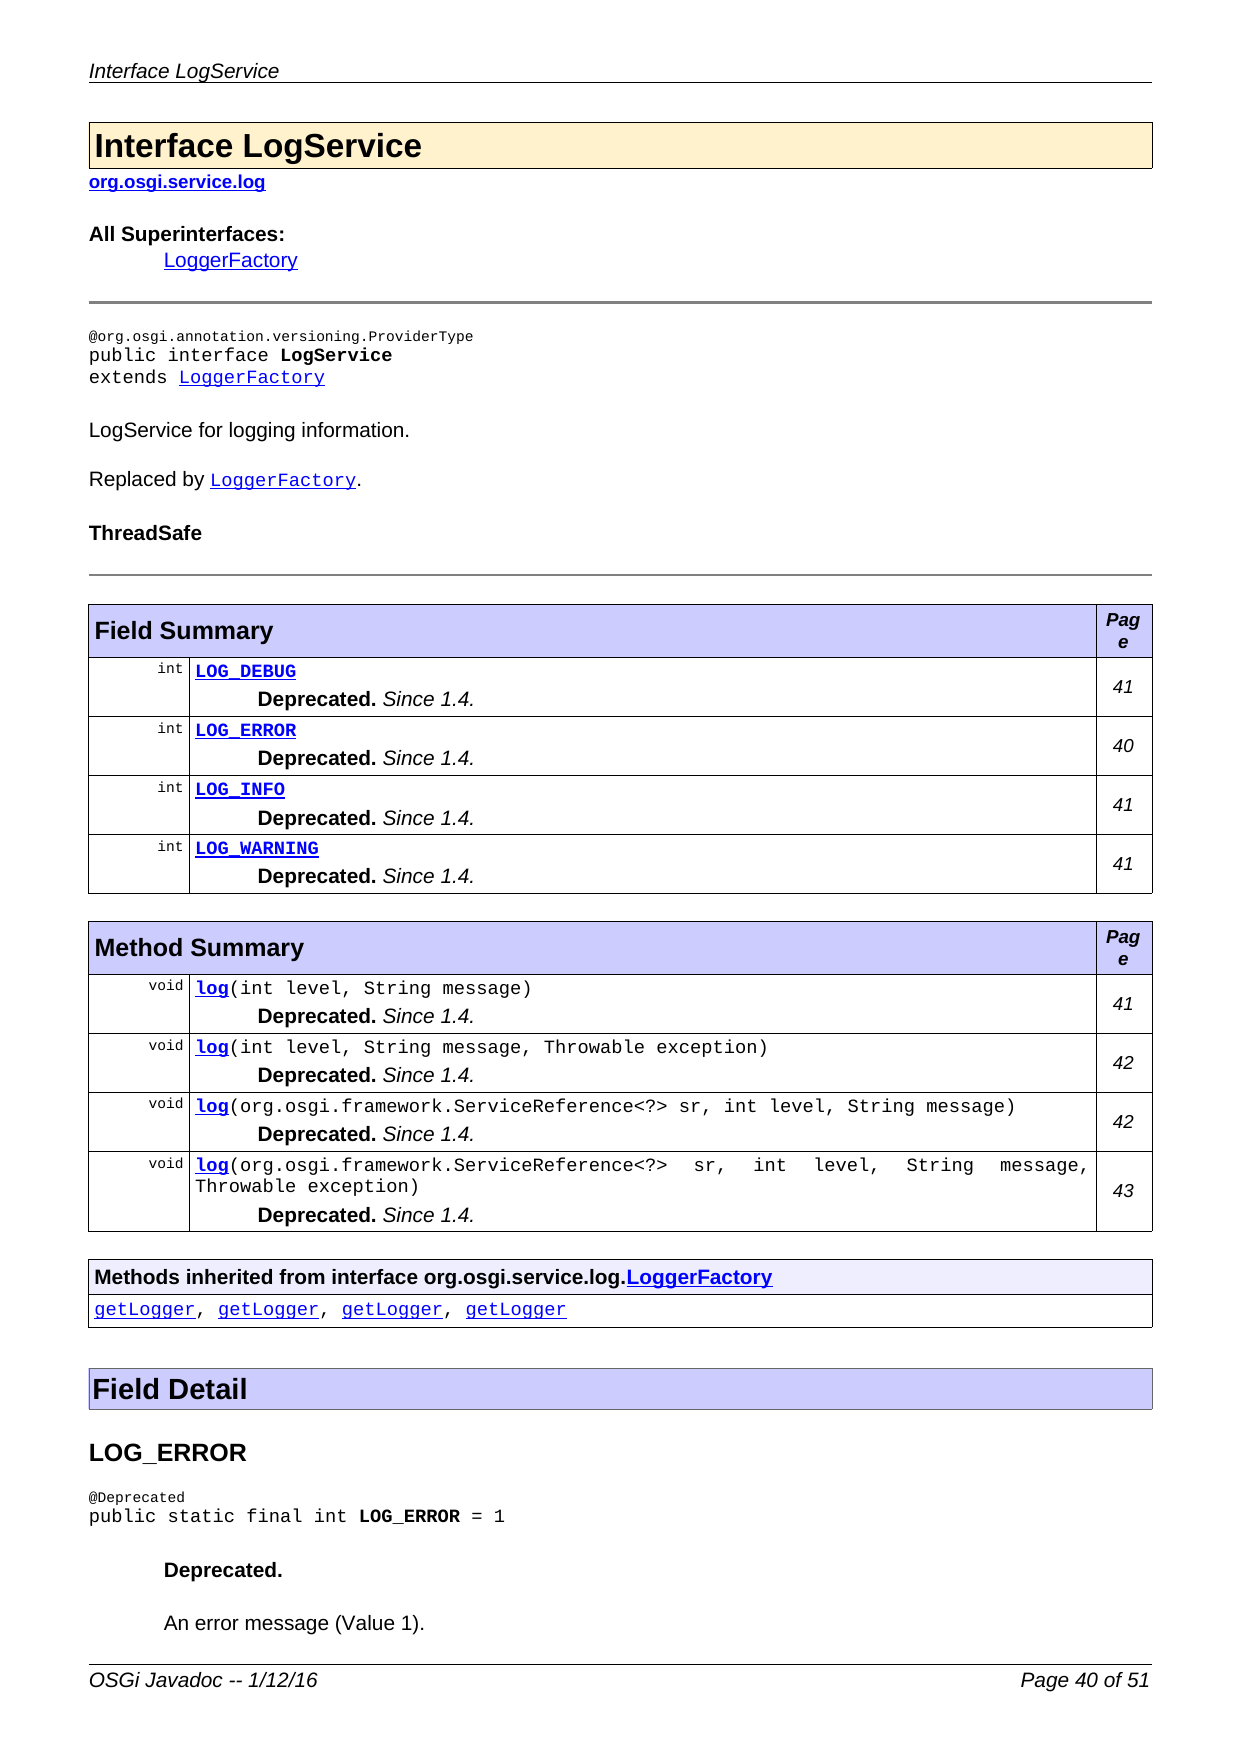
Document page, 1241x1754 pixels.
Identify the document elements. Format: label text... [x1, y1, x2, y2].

table_cell 39 [1097, 658, 1152, 716]
text An error message (Value 1). [163, 1611, 1152, 1634]
table_cell int [89, 835, 189, 893]
table_cell log(org.osgi.framework.ServiceReference<?> sr, int level, String message) Deprecated. Since 1.4. [190, 1093, 1096, 1151]
text LoggerFactory [163, 248, 1152, 272]
table_header Page [1097, 605, 1152, 657]
table_cell 40 [1097, 1034, 1152, 1092]
table_cell LOG_INFO Deprecated. Since 1.4. [190, 776, 1096, 834]
table_cell getLogger, getLogger, getLogger, getLogger [89, 1295, 1152, 1327]
table_cell 40 [1097, 1093, 1152, 1151]
table_cell void [89, 1152, 189, 1231]
text extends LoggerFactory [88, 367, 1152, 389]
table_cell 39 [1097, 835, 1152, 893]
text LogService for logging information. [88, 418, 1152, 442]
table_cell LOG_DEBUG Deprecated. Since 1.4. [190, 658, 1096, 716]
text ThreadSafe [88, 521, 1152, 545]
table_cell void [89, 1034, 189, 1092]
subtitle Field Detail [90, 1369, 1152, 1409]
text @org.osgi.annotation.versioning.ProviderType public interface LogService [88, 330, 1152, 367]
table_cell 40 [1097, 1152, 1152, 1231]
text Replaced by LoggerFactory. [88, 467, 1152, 492]
table_cell log(org.osgi.framework.ServiceReference<?> sr, int level, String message, Throwable exception) Deprecated. Since 1.4. [190, 1152, 1096, 1231]
subtitle Interface LogService [90, 123, 1152, 168]
text @Deprecated public static final int LOG_ERROR = 1 [88, 1490, 1152, 1528]
table_cell LOG_ERROR Deprecated. Since 1.4. [190, 717, 1096, 775]
table_header Method Summary [89, 922, 1096, 974]
table_cell LOG_WARNING Deprecated. Since 1.4. [190, 835, 1096, 893]
table_cell int [89, 717, 189, 775]
table_cell 38 [1097, 717, 1152, 775]
text org.osgi.service.log [88, 171, 1152, 193]
table_cell int [89, 658, 189, 716]
table_cell int [89, 776, 189, 834]
table_cell void [89, 1093, 189, 1151]
table_cell void [89, 975, 189, 1033]
subtitle LOG_ERROR [88, 1437, 1152, 1466]
table_cell log(int level, String message) Deprecated. Since 1.4. [190, 975, 1096, 1033]
table_cell 39 [1097, 776, 1152, 834]
table_header Methods inherited from interface org.osgi.service.log.LoggerFactory [89, 1260, 1152, 1294]
table_header Page [1097, 922, 1152, 974]
table_cell log(int level, String message, Throwable exception) Deprecated. Since 1.4. [190, 1034, 1096, 1092]
subtitle All Superinterfaces: [88, 222, 1152, 246]
table_header Field Summary [89, 605, 1096, 657]
text Deprecated. [163, 1557, 1152, 1581]
table_cell 39 [1097, 975, 1152, 1033]
